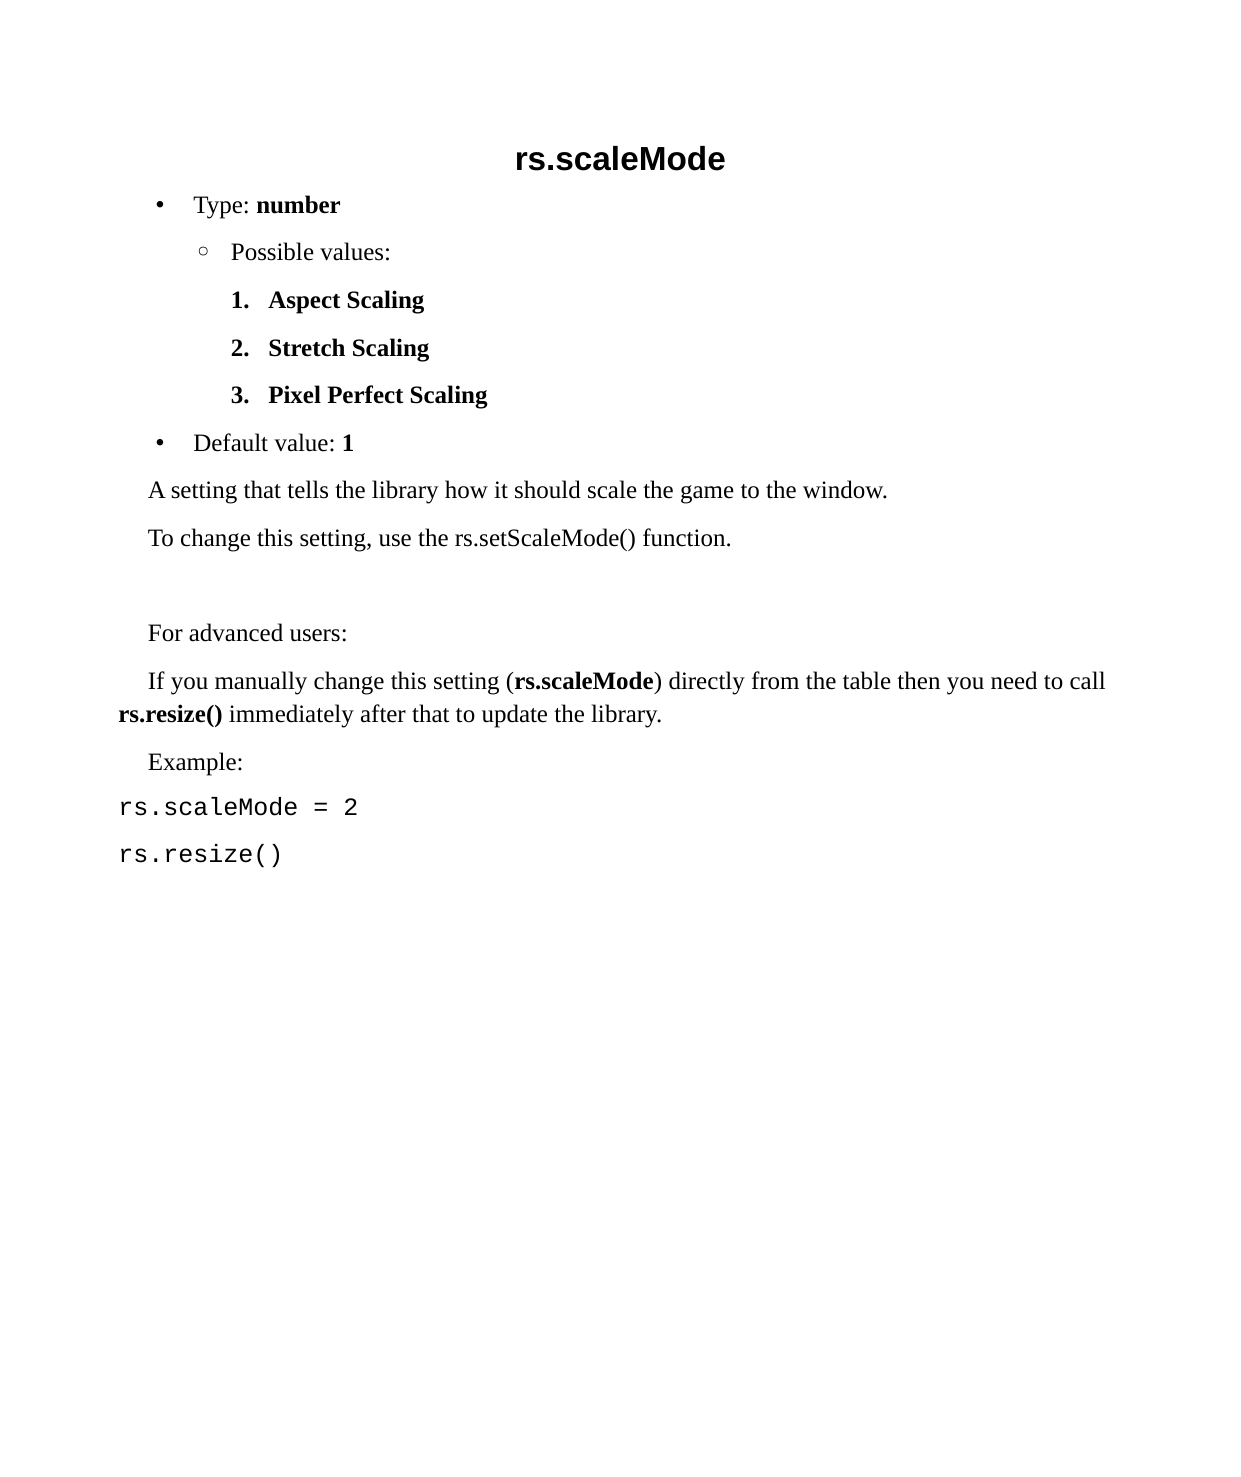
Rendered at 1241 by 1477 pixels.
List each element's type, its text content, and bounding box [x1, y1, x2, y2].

text A setting that tells the library how it should scale the game to the window. [118, 476, 1122, 504]
subtitle rs.scaleMode [118, 139, 1122, 177]
text rs.resize() [118, 841, 1122, 869]
list Default value: 1 [156, 428, 1122, 457]
text For advanced users: [118, 618, 1122, 647]
text If you manually change this setting (rs.scaleMode) directly from the table then you need to call rs.resize() immediately after that to update the library. [118, 666, 1122, 728]
text rs.scaleMode = 2 [118, 794, 1122, 822]
list Type: number [156, 190, 1122, 219]
text To change this setting, use the rs.setScaleMode() function. [118, 523, 1122, 552]
list Pixel Perfect Scaling [231, 380, 1122, 409]
list Aspect Scaling [231, 285, 1122, 314]
text Example: [118, 747, 1122, 775]
list Stretch Scaling [231, 333, 1122, 361]
list Possible values: [193, 237, 1122, 266]
